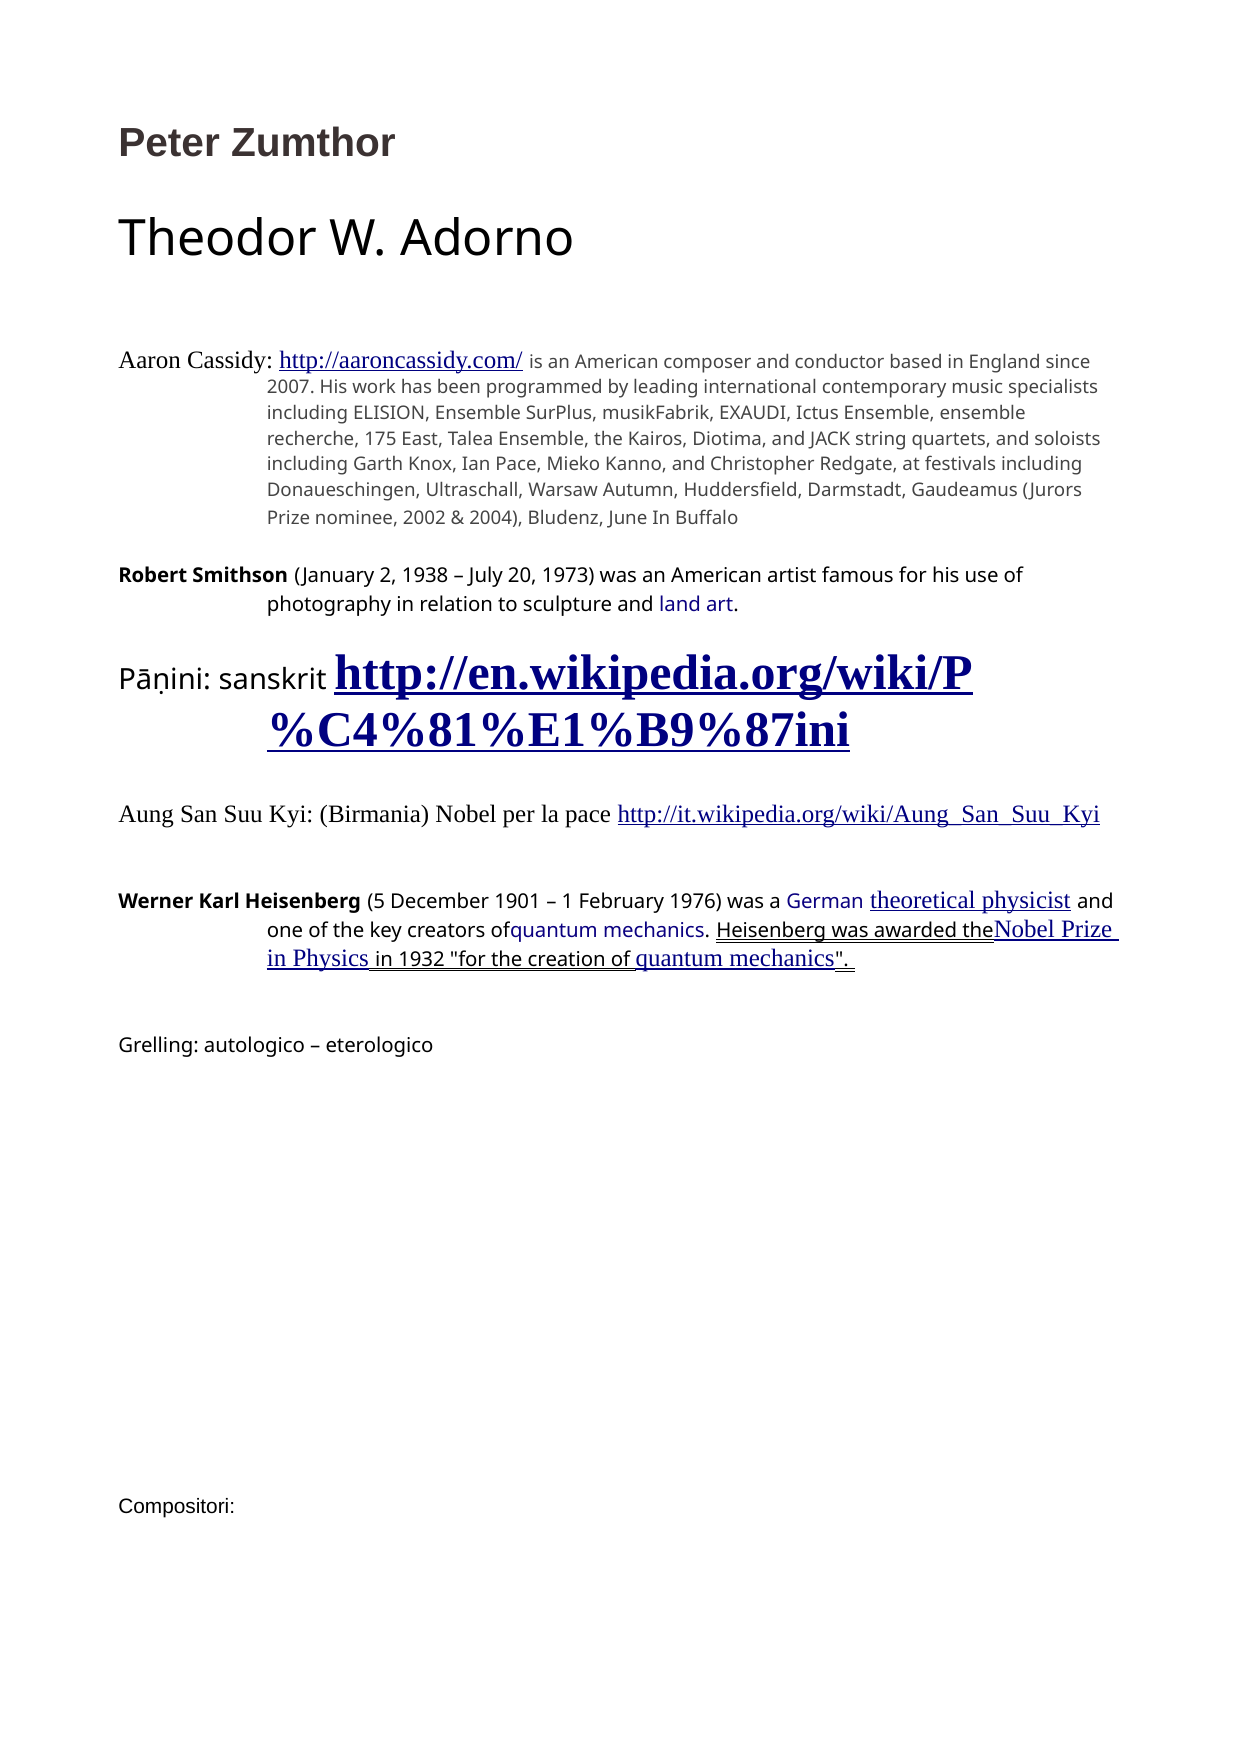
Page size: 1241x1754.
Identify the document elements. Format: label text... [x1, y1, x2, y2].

subtitle Theodor W. Adorno [118, 202, 1122, 271]
text Aaron Cassidy: http://aaroncassidy.com/ is an American composer and conductor based in England since 2007. His work has been programmed by leading international contemporary music specialists including ELISION, Ensemble SurPlus, musikFabrik, EXAUDI, Ictus Ensemble, ensemble recherche, 175 East, Talea Ensemble, the Kairos, Diotima, and JACK string quartets, and soloists including Garth Knox, Ian Pace, Mieko Kanno, and Christopher Redgate, at festivals including Donaueschingen, Ultraschall, Warsaw Autumn, Huddersfield, Darmstadt, Gaudeamus (Jurors Prize nominee, 2002 & 2004), Bludenz, June In Buffalo [118, 345, 1122, 530]
text Grelling: autologico – eterologico [118, 1030, 1122, 1058]
subtitle Pāṇini: sanskrit http://en.wikipedia.org/wiki/P%C4%81%E1%B9%87ini [118, 642, 1122, 757]
subtitle Peter Zumthor [118, 118, 1122, 165]
text Aung San Suu Kyi: (Birmania) Nobel per la pace http://it.wikipedia.org/wiki/Aung_San_Suu_Kyi [118, 799, 1122, 827]
text Compositori: [118, 1494, 1122, 1518]
text Werner Karl Heisenberg (5 December 1901 – 1 February 1976) was a German theoretical physicist and one of the key creators ofquantum mechanics. Heisenberg was awarded theNobel Prize in Physics in 1932 "for the creation of quantum mechanics". [118, 885, 1122, 973]
text Robert Smithson (January 2, 1938 – July 20, 1973) was an American artist famous for his use of photography in relation to sculpture and land art. [118, 559, 1122, 617]
